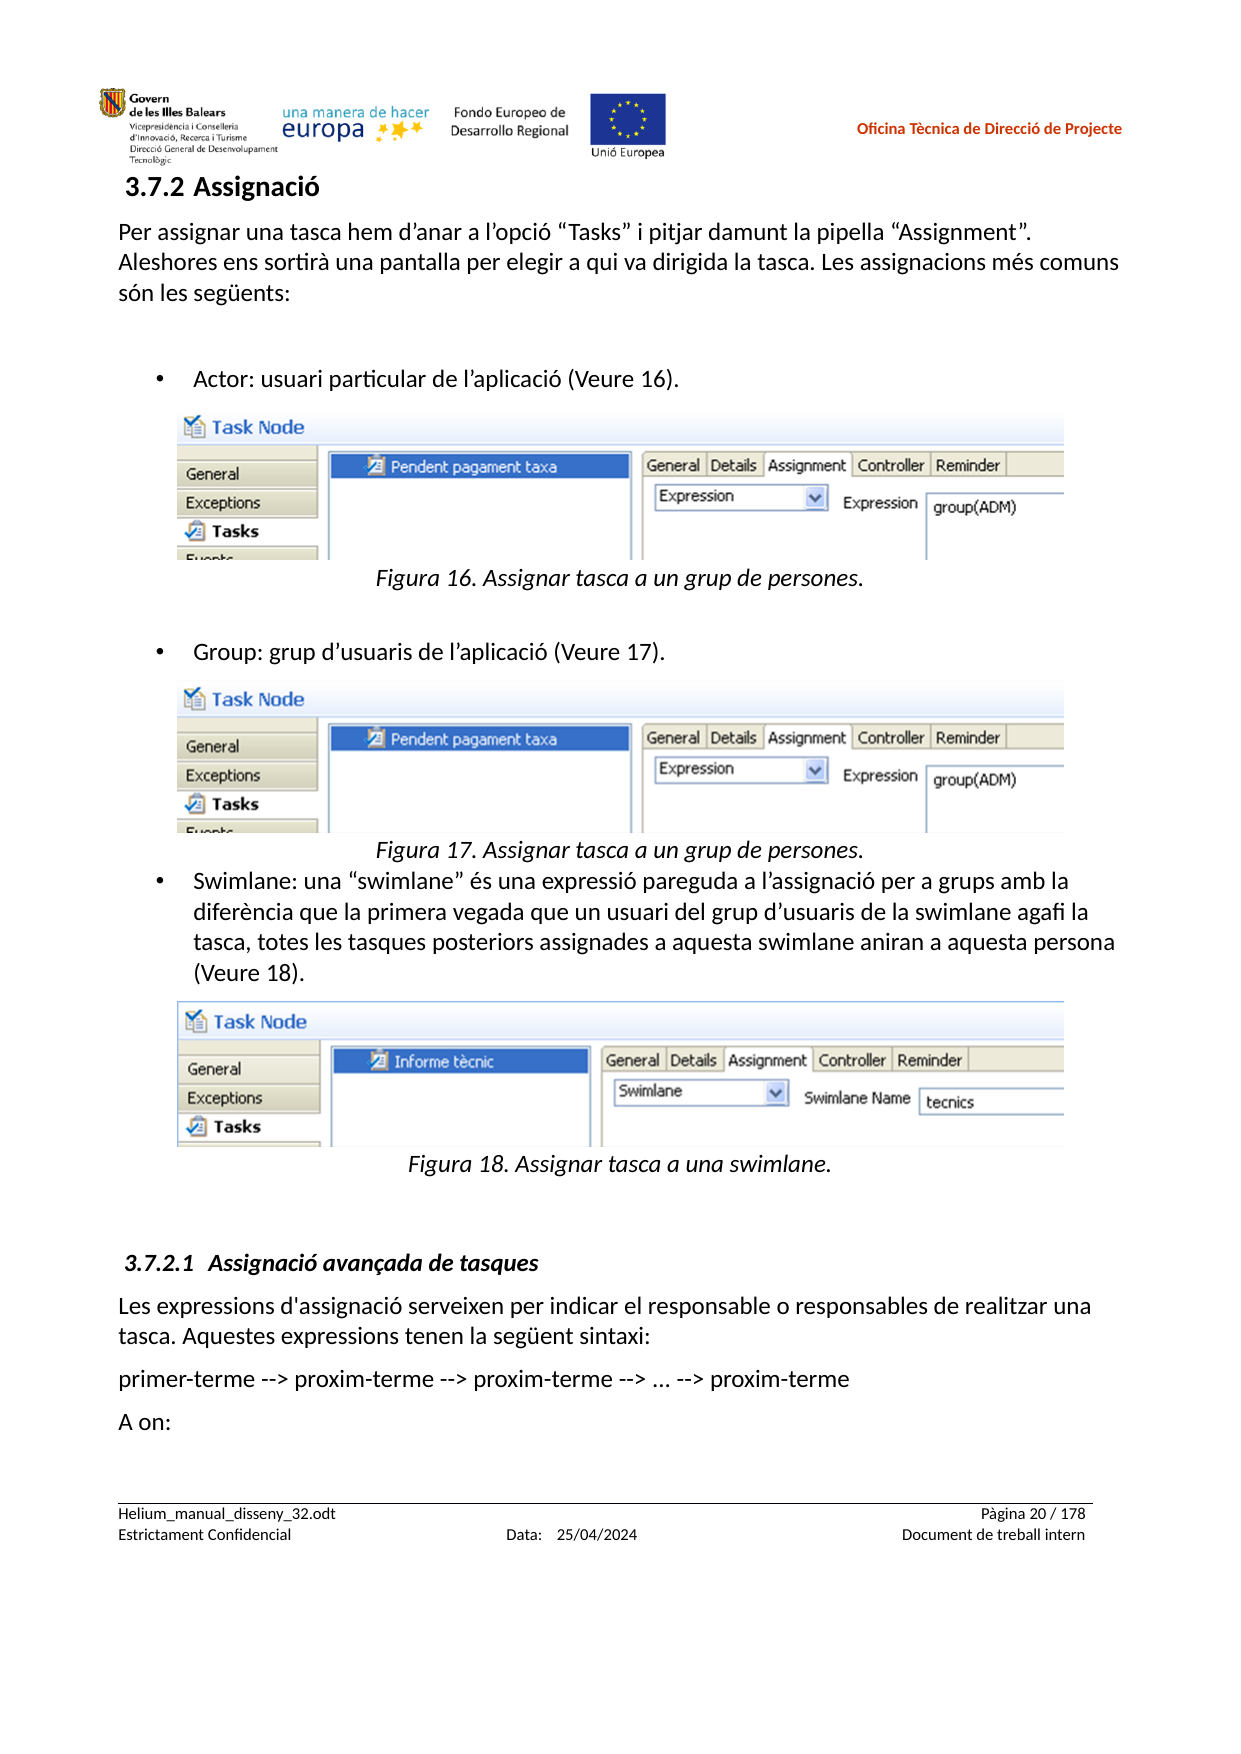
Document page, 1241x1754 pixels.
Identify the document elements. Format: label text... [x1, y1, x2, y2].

list Group: grup d’usuaris de l’aplicació (Veure 17). [156, 636, 1122, 666]
text Figura 16. Assignar tasca a un grup de persones. [175, 562, 1065, 593]
picture [99, 87, 668, 166]
list Actor: usuari particular de l’aplicació (Veure 16). [156, 363, 1122, 394]
list Figura 17. Assignar tasca a un grup de persones. [175, 835, 1065, 865]
text Les expressions d'assignació serveixen per indicar el responsable o responsables de realitzar una tasca. Aquestes expressions tenen la següent sintaxi: [118, 1290, 1122, 1351]
subtitle Assignació avançada de tasques [118, 1247, 1122, 1277]
picture [175, 406, 1065, 562]
text Figura 18. Assignar tasca a una swimlane. [175, 1149, 1065, 1179]
text Per assignar una tasca hem d’anar a l’opció “Tasks” i pitjar damunt la pipella “Assignment”. Aleshores ens sortirà una pantalla per elegir a qui va dirigida la tasca. Les assignacions més comuns són les següents: [118, 216, 1122, 308]
picture [175, 678, 1065, 835]
text A on: [118, 1407, 1122, 1437]
list Swimlane: una “swimlane” és una expressió pareguda a l’assignació per a grups amb la diferència que la primera vegada que un usuari del grup d’usuaris de la swimlane agafi la tasca, totes les tasques posteriors assignades a aquesta swimlane aniran a aquesta persona (Veure 18). [156, 833, 1122, 987]
picture [175, 999, 1065, 1149]
subtitle Assignació [118, 168, 1122, 203]
text primer-terme --> proxim-terme --> proxim-terme --> ... --> proxim-terme [118, 1363, 1122, 1394]
